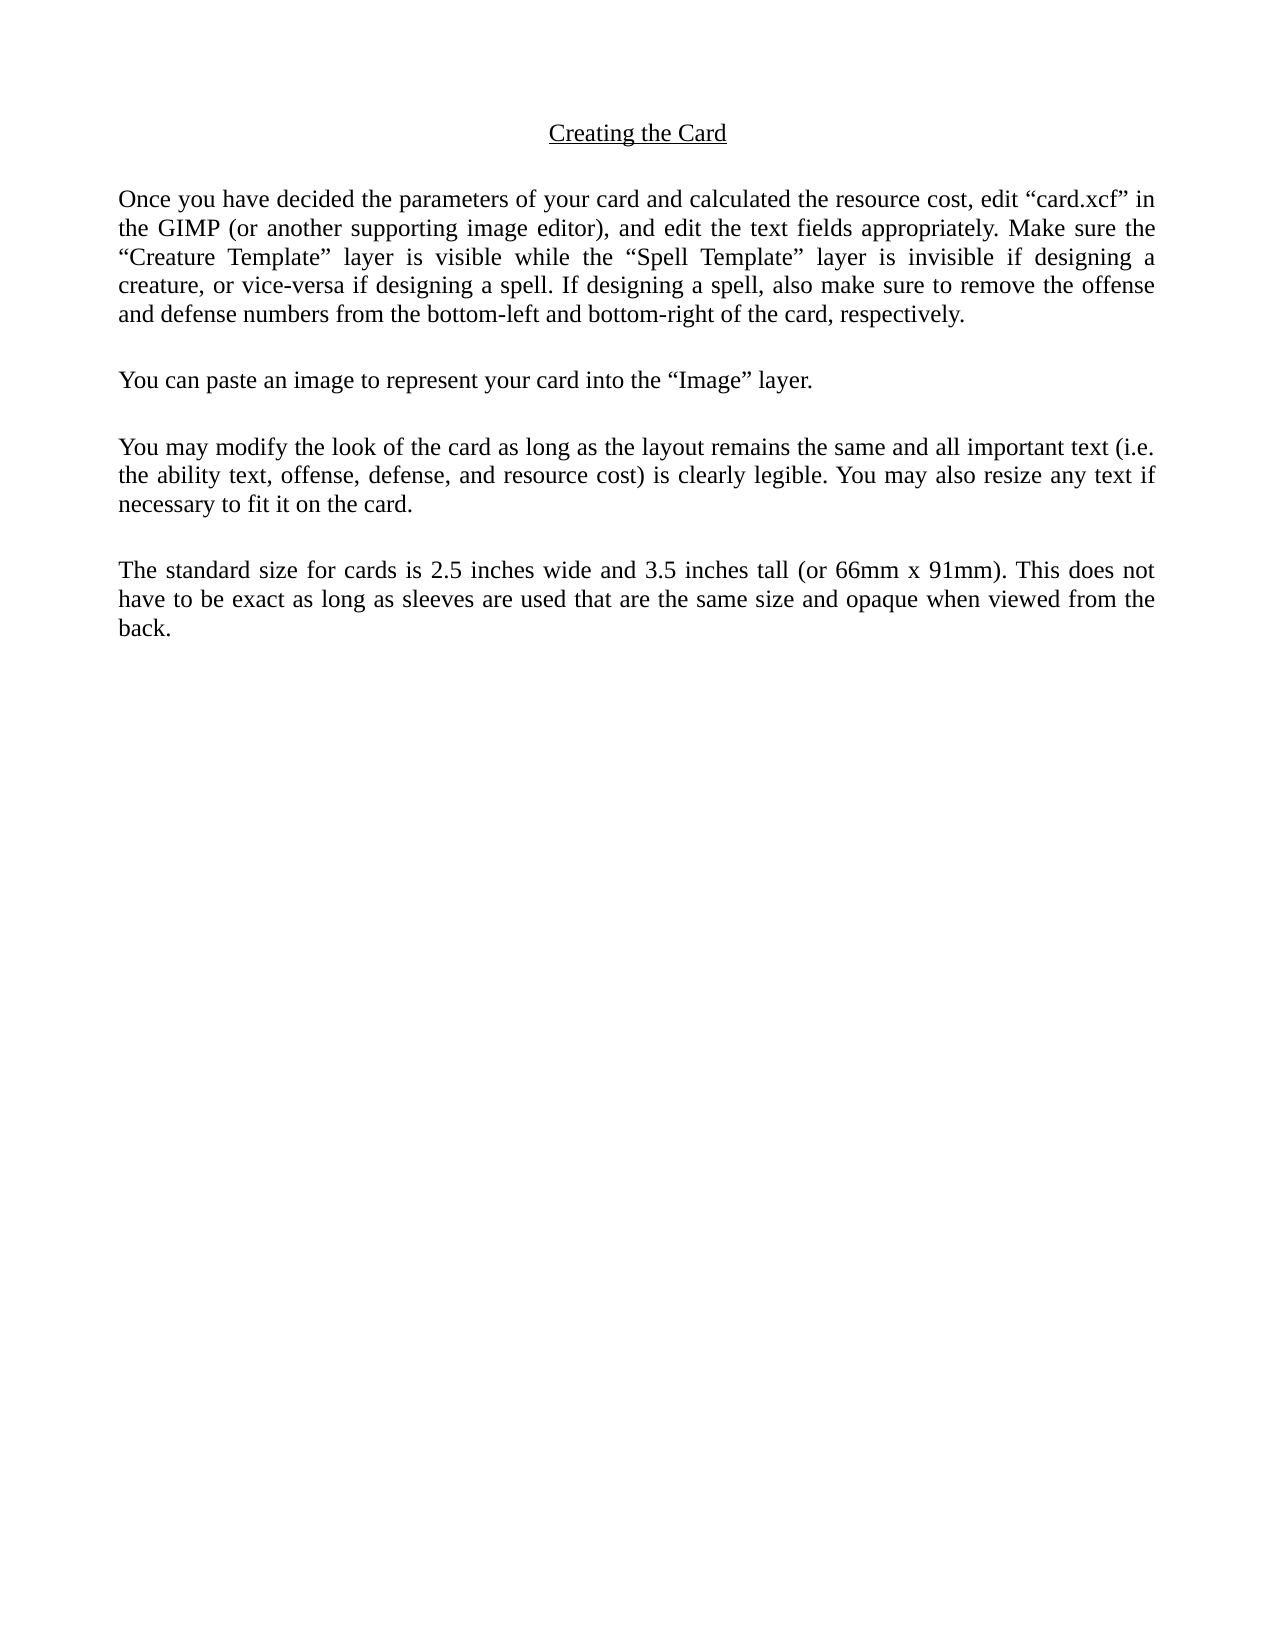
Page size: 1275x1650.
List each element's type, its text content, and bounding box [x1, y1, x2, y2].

text You can paste an image to represent your card into the “Image” layer. [118, 366, 1157, 394]
text Creating the Card [118, 118, 1157, 147]
text You may modify the look of the card as long as the layout remains the same and all important text (i.e. the ability text, offense, defense, and resource cost) is clearly legible. You may also resize any text if necessary to fit it on the card. [118, 432, 1157, 518]
text The standard size for cards is 2.5 inches wide and 3.5 inches tall (or 66mm x 91mm). This does not have to be exact as long as sleeves are used that are the same size and opaque when viewed from the back. [118, 556, 1157, 642]
text Once you have decided the parameters of your card and calculated the resource cost, edit “card.xcf” in the GIMP (or another supporting image editor), and edit the text fields appropriately. Make sure the “Creature Template” layer is visible while the “Spell Template” layer is invisible if designing a creature, or vice-versa if designing a spell. If designing a spell, also make sure to remove the offense and defense numbers from the bottom-left and bottom-right of the card, respectively. [118, 184, 1157, 328]
